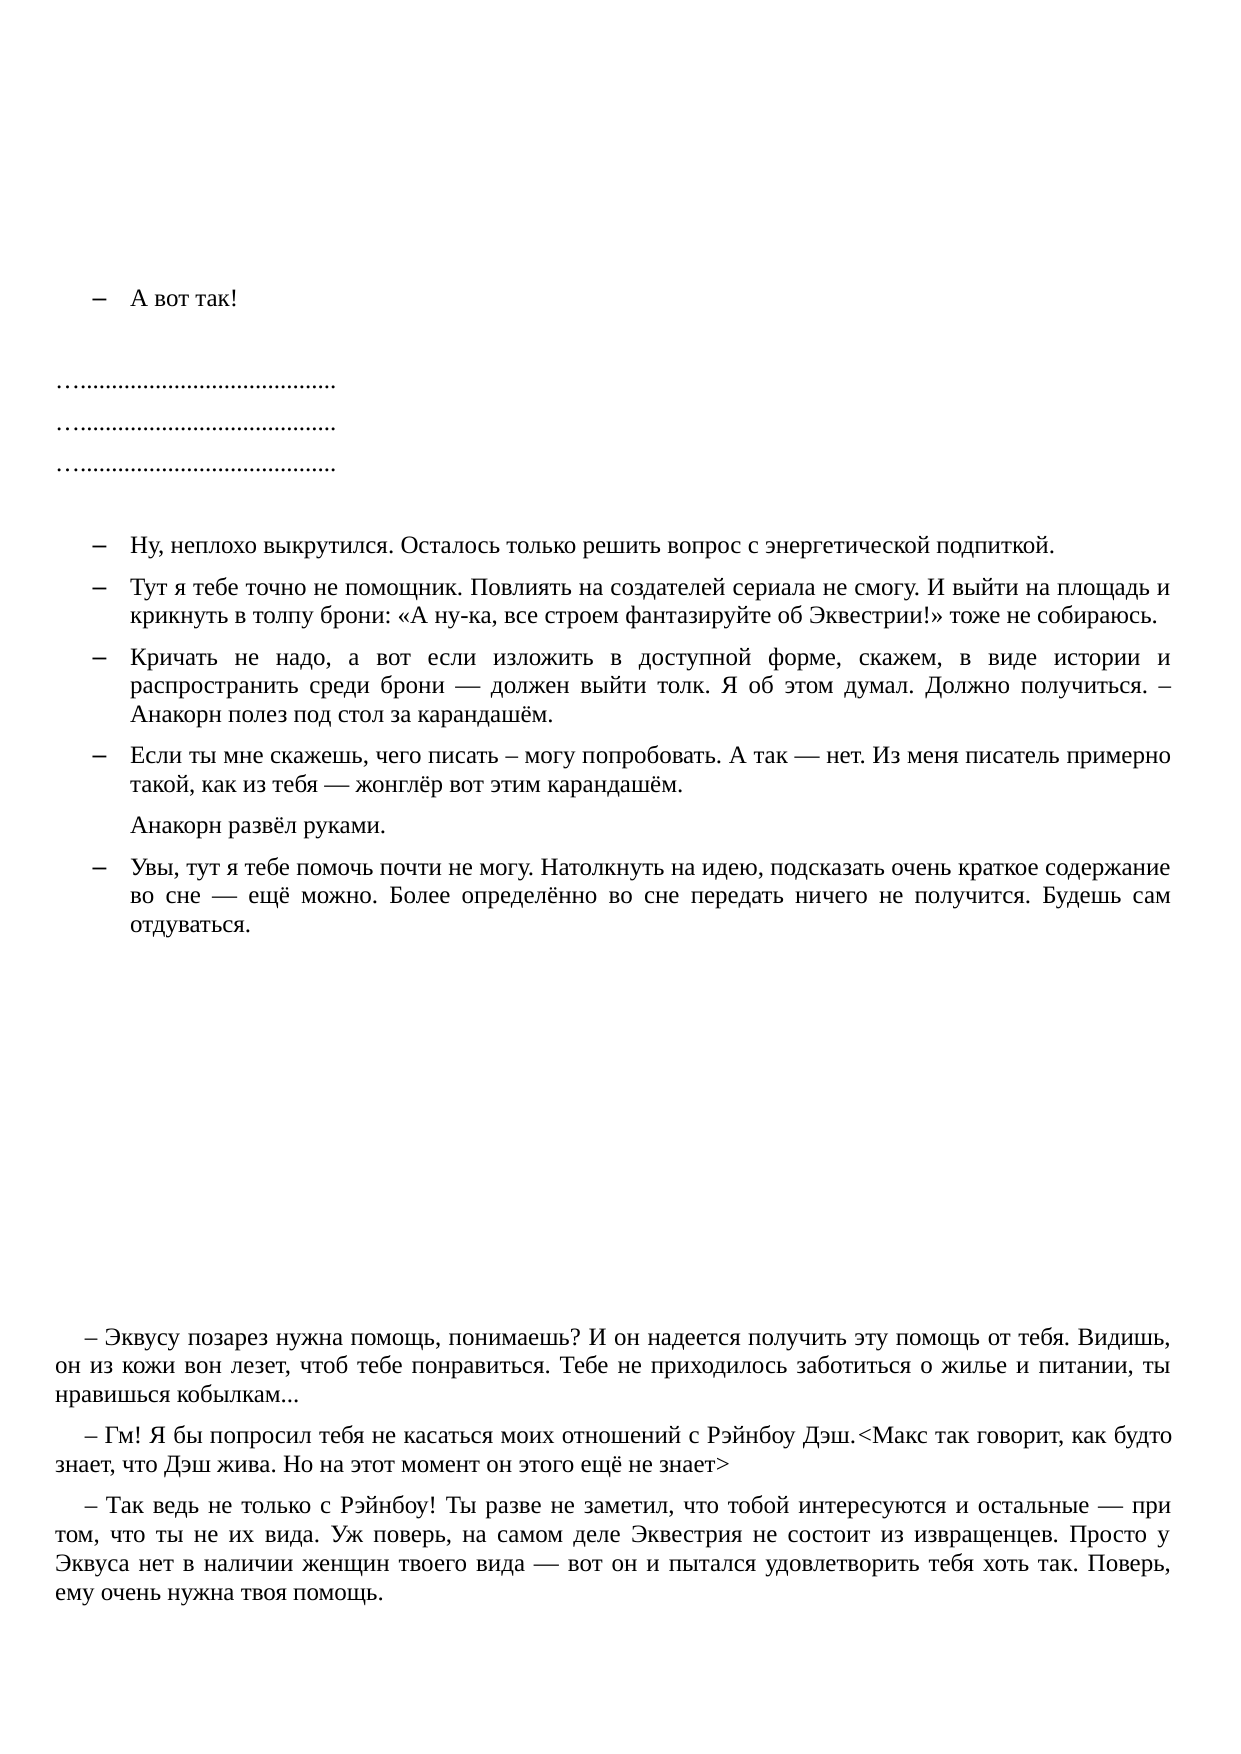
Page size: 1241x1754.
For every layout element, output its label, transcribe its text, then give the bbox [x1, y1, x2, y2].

list Тут я тебе точно не помощник. Повлиять на создателей сериала не смогу. И выйти на площадь и крикнуть в толпу брони: «А ну-ка, все строем фантазируйте об Эквестрии!» тоже не собираюсь. [92, 572, 1172, 629]
list Если ты мне скажешь, чего писать – могу попробовать. А так — нет. Из меня писатель примерно такой, как из тебя — жонглёр вот этим карандашём. [92, 741, 1172, 798]
text …......................................... [55, 448, 1172, 477]
text …......................................... [55, 366, 1172, 394]
list Анакорн развёл руками. [92, 811, 1172, 839]
text …......................................... [55, 407, 1172, 436]
text – Гм! Я бы попросил тебя не касаться моих отношений с Рэйнбоу Дэш.<Макс так говорит, как будто знает, что Дэш жива. Но на этот момент он этого ещё не знает> [55, 1421, 1172, 1478]
text – Эквусу позарез нужна помощь, понимаешь? И он надеется получить эту помощь от тебя. Видишь, он из кожи вон лезет, чтоб тебе понравиться. Тебе не приходилось заботиться о жилье и питании, ты нравишься кобылкам... [55, 1322, 1172, 1408]
list Кричать не надо, а вот если изложить в доступной форме, скажем, в виде истории и распространить среди брони — должен выйти толк. Я об этом думал. Должно получиться. – Анакорн полез под стол за карандашём. [92, 642, 1172, 728]
list Ну, неплохо выкрутился. Осталось только решить вопрос с энергетической подпиткой. [92, 531, 1172, 559]
list Увы, тут я тебе помочь почти не могу. Натолкнуть на идею, подсказать очень краткое содержание во сне — ещё можно. Более определённо во сне передать ничего не получится. Будешь сам отдуваться. [92, 852, 1172, 938]
list А вот так! [92, 283, 1172, 312]
text – Так ведь не только с Рэйнбоу! Ты разве не заметил, что тобой интересуются и остальные — при том, что ты не их вида. Уж поверь, на самом деле Эквестрия не состоит из извращенцев. Просто у Эквуса нет в наличии женщин твоего вида — вот он и пытался удовлетворить тебя хоть так. Поверь, ему очень нужна твоя помощь. [55, 1491, 1172, 1606]
